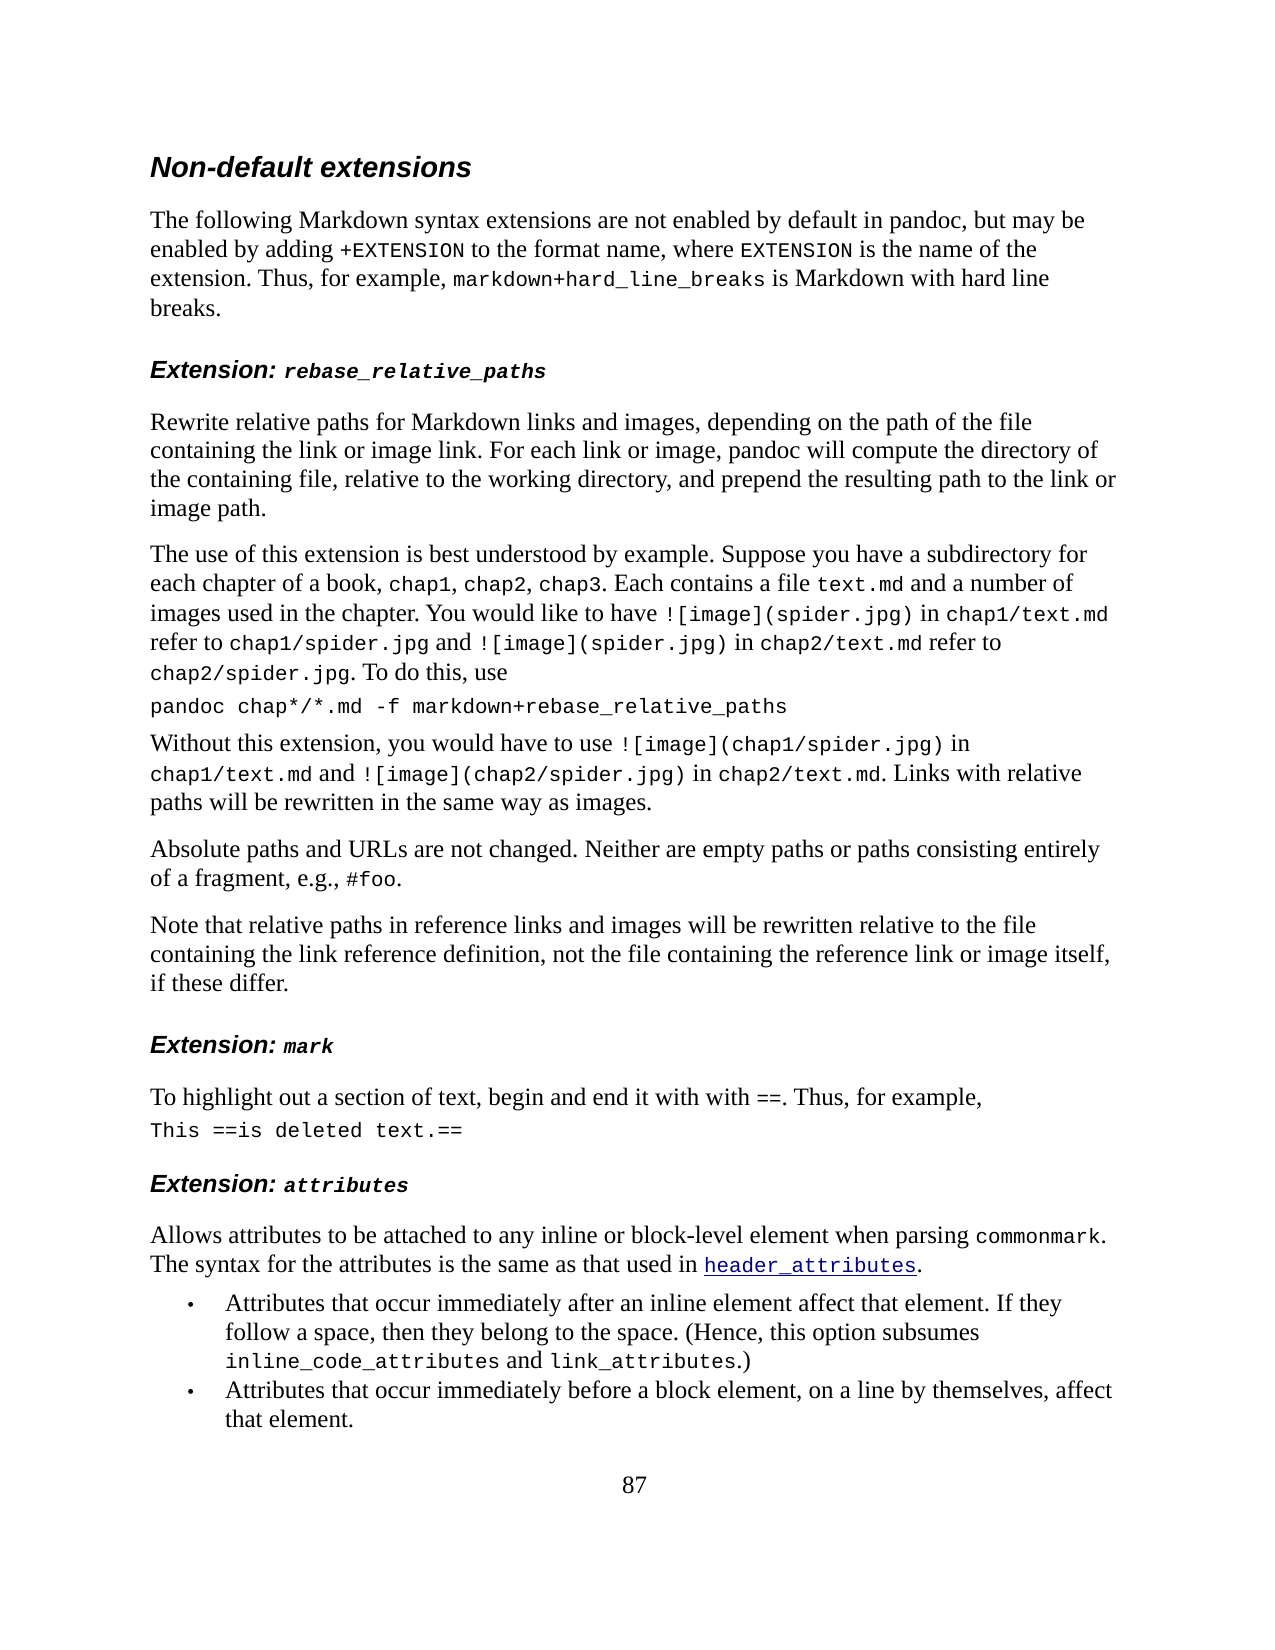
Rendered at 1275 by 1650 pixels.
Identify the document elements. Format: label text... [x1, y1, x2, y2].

text The use of this extension is best understood by example. Suppose you have a subdirectory for each chapter of a book, chap1, chap2, chap3. Each contains a file text.md and a number of images used in the chapter. You would like to have ![image](spider.jpg) in chap1/text.md refer to chap1/spider.jpg and ![image](spider.jpg) in chap2/text.md refer to chap2/spider.jpg. To do this, use [150, 539, 1125, 687]
text Allows attributes to be attached to any inline or block-level element when parsing commonmark. The syntax for the attributes is the same as that used in header_attributes. [150, 1220, 1125, 1279]
text Rewrite relative paths for Markdown links and images, depending on the path of the file containing the link or image link. For each link or image, pandoc will compute the directory of the containing file, relative to the working directory, and prepend the resulting path to the link or image path. [150, 407, 1125, 522]
list Attributes that occur immediately after an inline element affect that element. If they follow a space, then they belong to the space. (Hence, this option subsumes inline_code_attributes and link_attributes.) [187, 1288, 1125, 1375]
subtitle Extension: rebase_relative_paths [150, 356, 1125, 385]
text pandoc chap*/*.md -f markdown+rebase_relative_paths [150, 696, 1125, 719]
text The following Markdown syntax extensions are not enabled by default in pandoc, but may be enabled by adding +EXTENSION to the format name, where EXTENSION is the name of the extension. Thus, for example, markdown+hard_line_breaks is Markdown with hard line breaks. [150, 205, 1125, 322]
subtitle Non-default extensions [150, 150, 1125, 183]
subtitle Extension: mark [150, 1031, 1125, 1060]
text Absolute paths and URLs are not changed. Neither are empty paths or paths consisting entirely of a fragment, e.g., #foo. [150, 834, 1125, 892]
text Without this extension, you would have to use ![image](chap1/spider.jpg) in chap1/text.md and ![image](chap2/spider.jpg) in chap2/text.md. Links with relative paths will be rewritten in the same way as images. [150, 728, 1125, 816]
text Note that relative paths in reference links and images will be rewritten relative to the file containing the link reference definition, not the file containing the reference link or image itself, if these differ. [150, 910, 1125, 997]
list Attributes that occur immediately before a block element, on a line by themselves, affect that element. [187, 1375, 1125, 1432]
subtitle Extension: attributes [150, 1169, 1125, 1198]
text To highlight out a section of text, begin and end it with with ==. Thus, for example, [150, 1082, 1125, 1111]
text This ==is deleted text.== [150, 1120, 1125, 1144]
